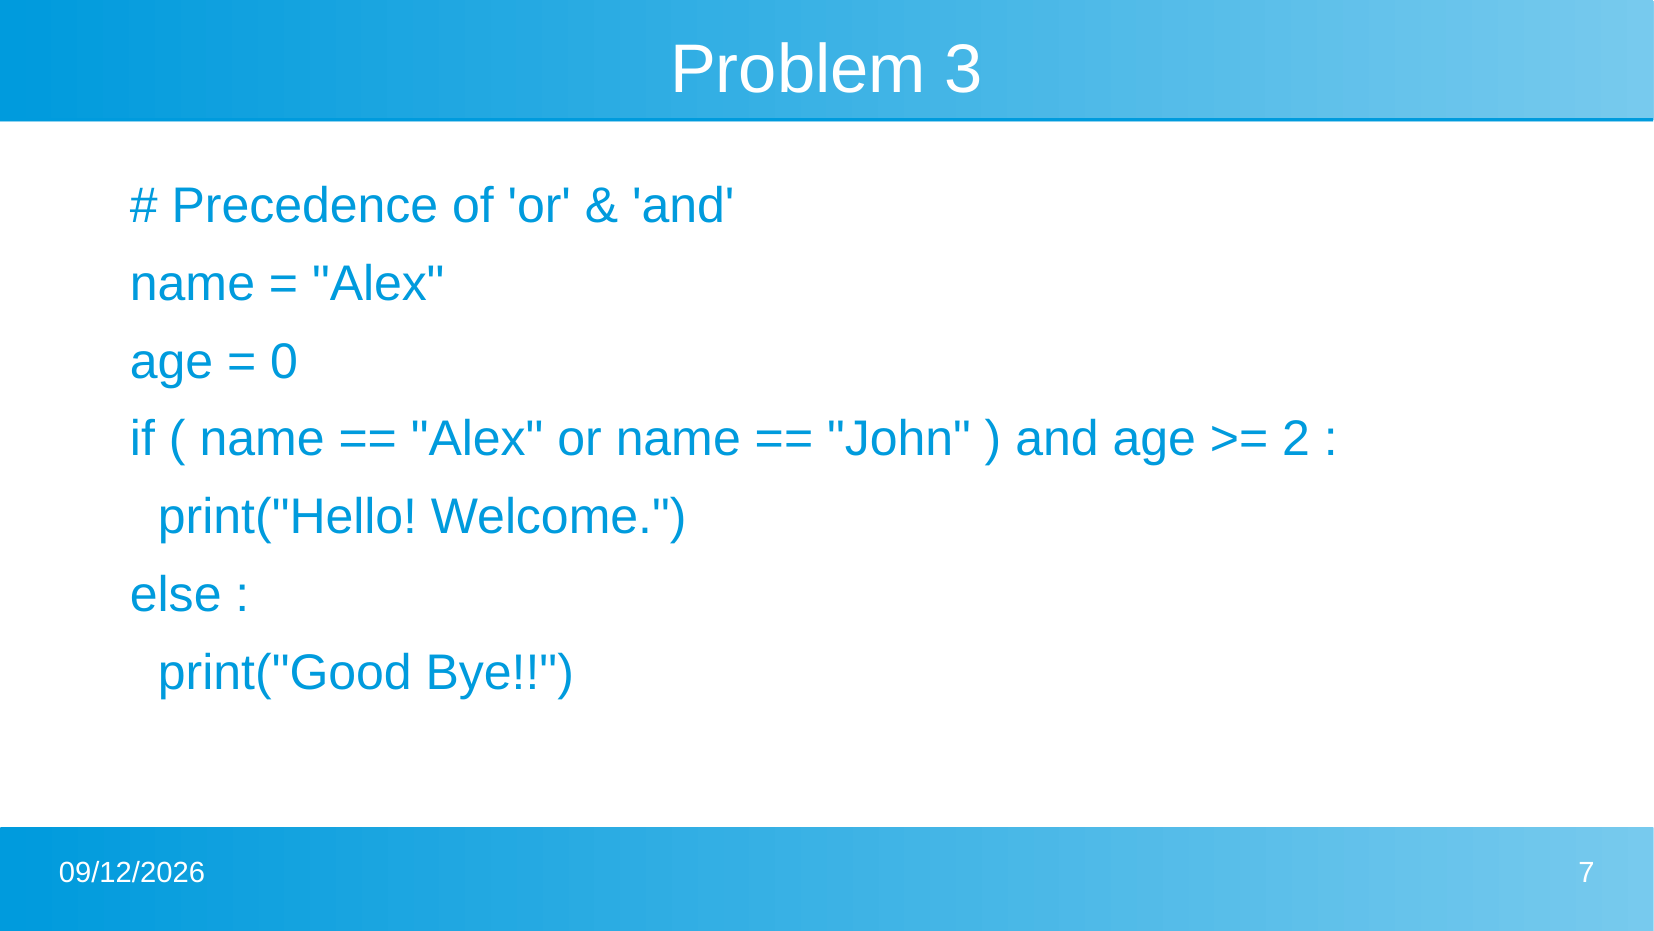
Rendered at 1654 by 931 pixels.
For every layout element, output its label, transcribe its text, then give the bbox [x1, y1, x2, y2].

list # Precedence of 'or' & 'and' name = "Alex" age = 0 if ( name == "Alex" or name == "John" ) and age >= 2 : print("Hello! Welcome.") else : print("Good Bye!!") [59, 177, 1595, 768]
title Problem 3 [59, 29, 1595, 108]
